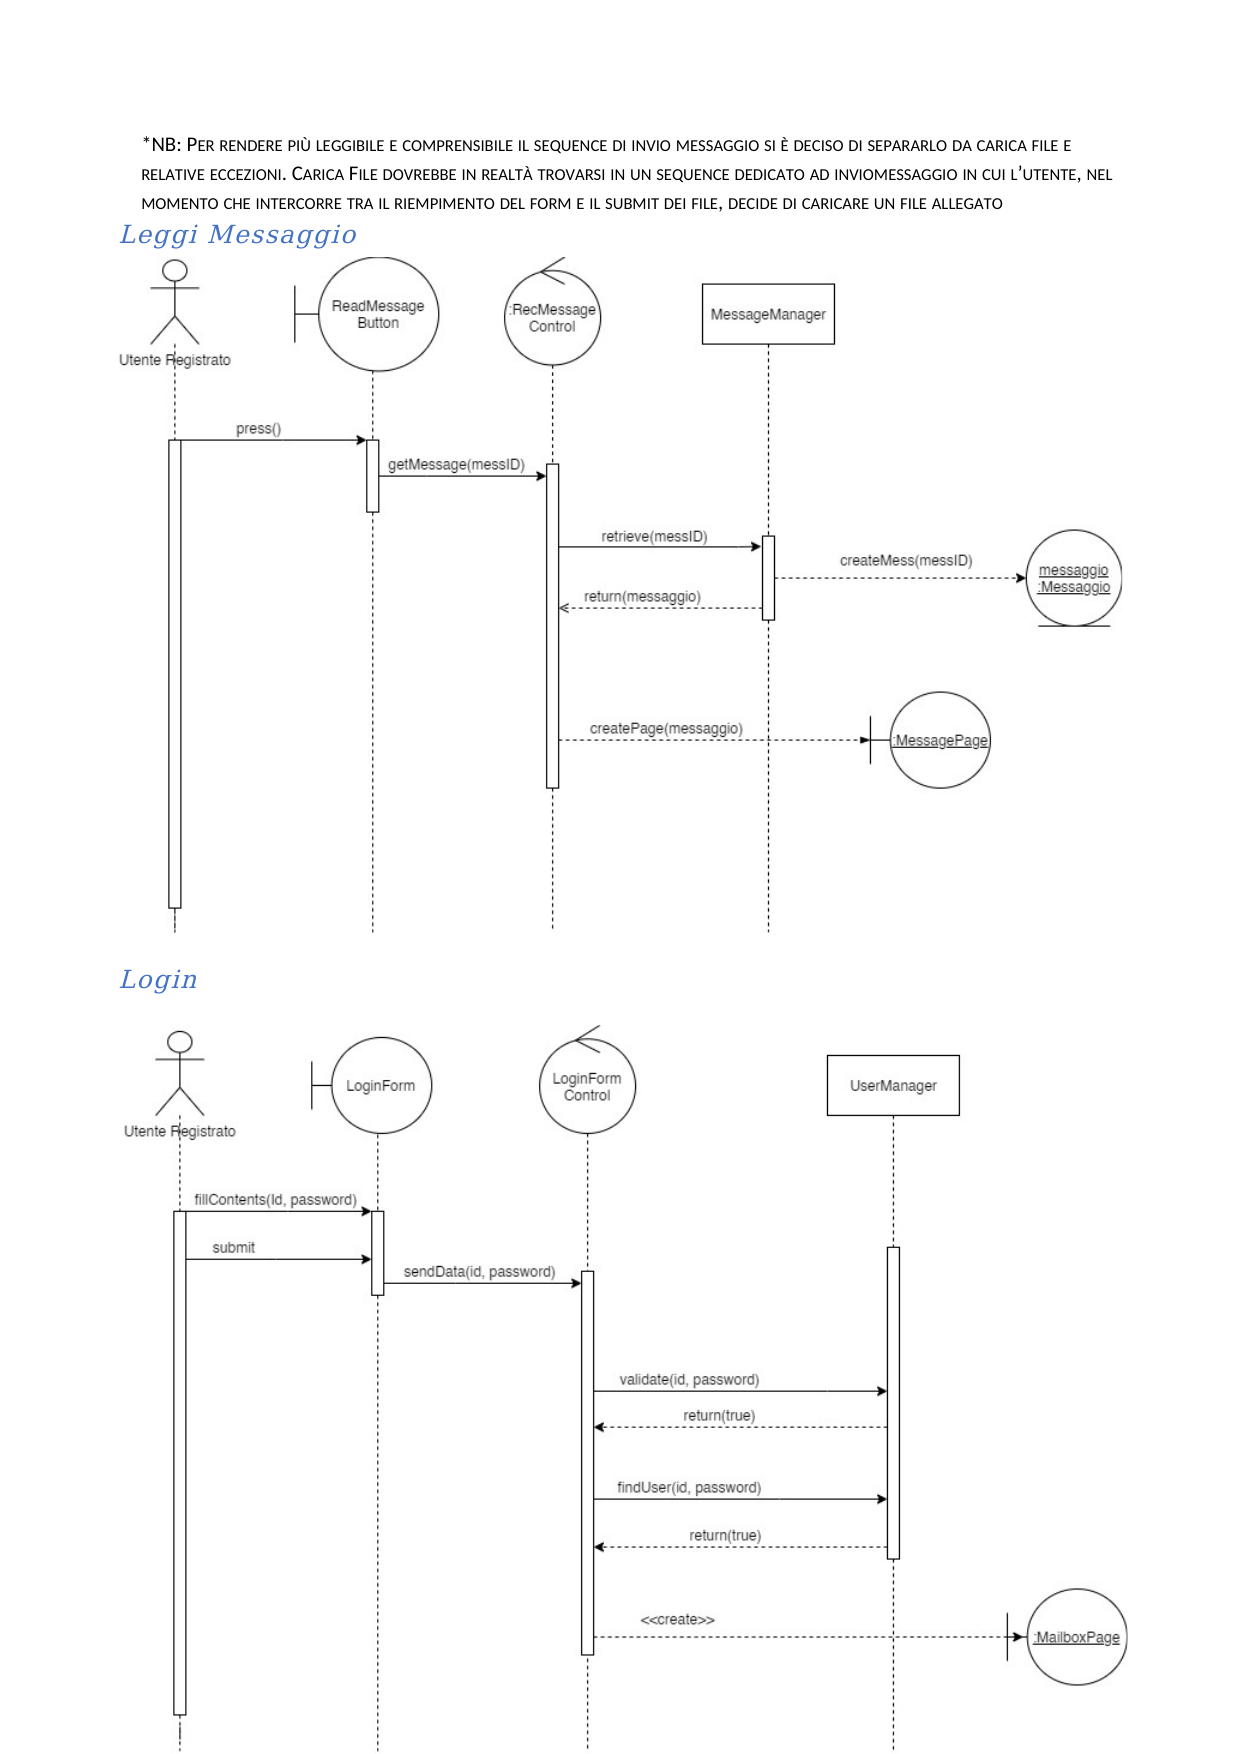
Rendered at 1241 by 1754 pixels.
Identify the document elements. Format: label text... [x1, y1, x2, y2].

picture [118, 257, 1123, 934]
subtitle Leggi Messaggio [118, 219, 1122, 249]
picture [123, 1025, 1128, 1754]
subtitle Login [118, 934, 1122, 994]
text *NB: Per rendere più leggibile e comprensibile il sequence di invio messaggio si è deciso di separarlo da carica file e relative eccezioni. Carica File dovrebbe in realtà trovarsi in un sequence dedicato ad inviomessaggio in cui l’utente, nel momento che intercorre tra il riempimento del form e il submit dei file, decide di caricare un file allegato [141, 131, 1122, 215]
